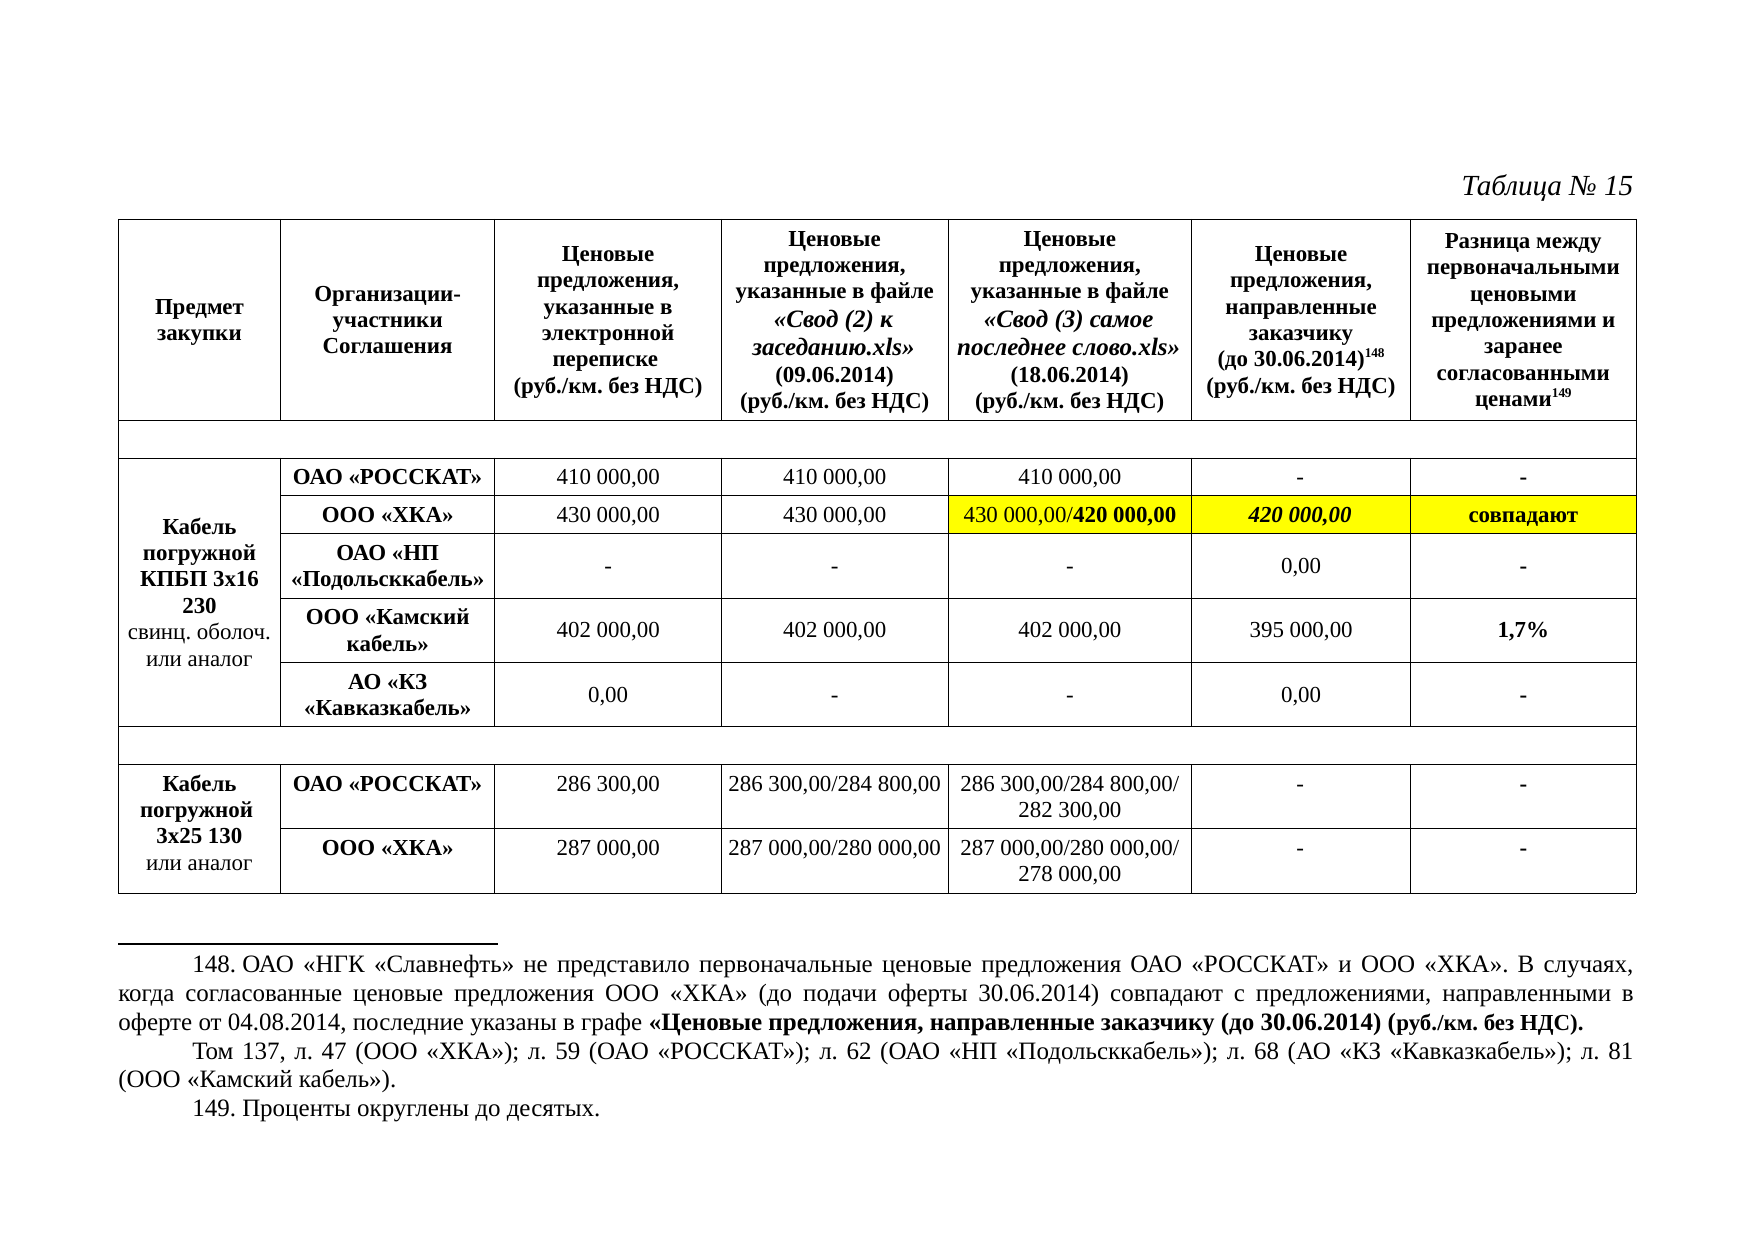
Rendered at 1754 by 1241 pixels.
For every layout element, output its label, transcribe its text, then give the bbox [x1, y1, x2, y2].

table_cell 402 000,00 [495, 599, 721, 662]
table_header Ценовые предложения, указанные в файле «Свод (3) самое последнее слово.xls» (18.06.2014) (руб./км. без НДС) [949, 220, 1191, 419]
table_cell - [495, 534, 721, 598]
table_cell 410 000,00 [722, 459, 948, 495]
table_cell 402 000,00 [722, 599, 948, 662]
table_cell - [1411, 829, 1636, 893]
table_cell АО «КЗ «Кавказкабель» [281, 663, 494, 726]
table_cell ООО «Камский кабель» [281, 599, 494, 662]
table_cell - [1411, 765, 1636, 828]
table_cell 286 300,00/284 800,00 [722, 765, 948, 828]
table_cell 430 000,00 [722, 496, 948, 533]
table_cell - [722, 663, 948, 726]
table_cell 287 000,00/280 000,00/ 278 000,00 [949, 829, 1191, 893]
table_cell ООО «ХКА» [281, 496, 494, 533]
table_cell - [1192, 459, 1410, 495]
table_cell - [722, 534, 948, 598]
table_cell 402 000,00 [949, 599, 1191, 662]
table_cell 1,7% [1411, 599, 1636, 662]
table_cell 286 300,00/284 800,00/ 282 300,00 [949, 765, 1191, 828]
table_header Ценовые предложения, указанные в электронной переписке (руб./км. без НДС) [495, 220, 721, 419]
table_cell - [1411, 534, 1636, 598]
table_cell 410 000,00 [495, 459, 721, 495]
table_cell Кабель погружной КПБП 3х16 230 свинц. оболоч. или аналог [119, 459, 280, 726]
table_cell 430 000,00/420 000,00 [949, 496, 1191, 533]
table_cell Кабель погружной 3х25 130 или аналог [119, 765, 280, 893]
table_cell - [949, 663, 1191, 726]
table_cell 395 000,00 [1192, 599, 1410, 662]
table_cell 287 000,00/280 000,00 [722, 829, 948, 893]
text Таблица № 15 [118, 168, 1636, 202]
table_cell - [1411, 663, 1636, 726]
table_cell ОАО «НП «Подольсккабель» [281, 534, 494, 598]
table_cell 286 300,00 [495, 765, 721, 828]
table_cell - [949, 534, 1191, 598]
table_cell [119, 421, 1636, 457]
table_header Предмет закупки [119, 220, 280, 419]
table_header Разница между первоначальными ценовыми предложениями и заранее согласованными ценами [1411, 220, 1636, 419]
table_cell - [1192, 829, 1410, 893]
table_cell ООО «ХКА» [281, 829, 494, 893]
table_cell 420 000,00 [1192, 496, 1410, 533]
table_cell 0,00 [1192, 534, 1410, 598]
table_cell - [1411, 459, 1636, 495]
table_cell совпадают [1411, 496, 1636, 533]
table_cell 430 000,00 [495, 496, 721, 533]
table_cell 287 000,00 [495, 829, 721, 893]
table_header Ценовые предложения, указанные в файле «Свод (2) к заседанию.xls» (09.06.2014) (руб./км. без НДС) [722, 220, 948, 419]
table_header Организации-участники Соглашения [281, 220, 494, 419]
table_header Ценовые предложения, направленные заказчику (до 30.06.2014) (руб./км. без НДС) [1192, 220, 1410, 419]
table_cell 0,00 [495, 663, 721, 726]
table_cell 0,00 [1192, 663, 1410, 726]
table_cell ОАО «РОССКАТ» [281, 765, 494, 828]
table_cell 410 000,00 [949, 459, 1191, 495]
table_cell - [1192, 765, 1410, 828]
table_cell ОАО «РОССКАТ» [281, 459, 494, 495]
table_cell [119, 727, 1636, 764]
